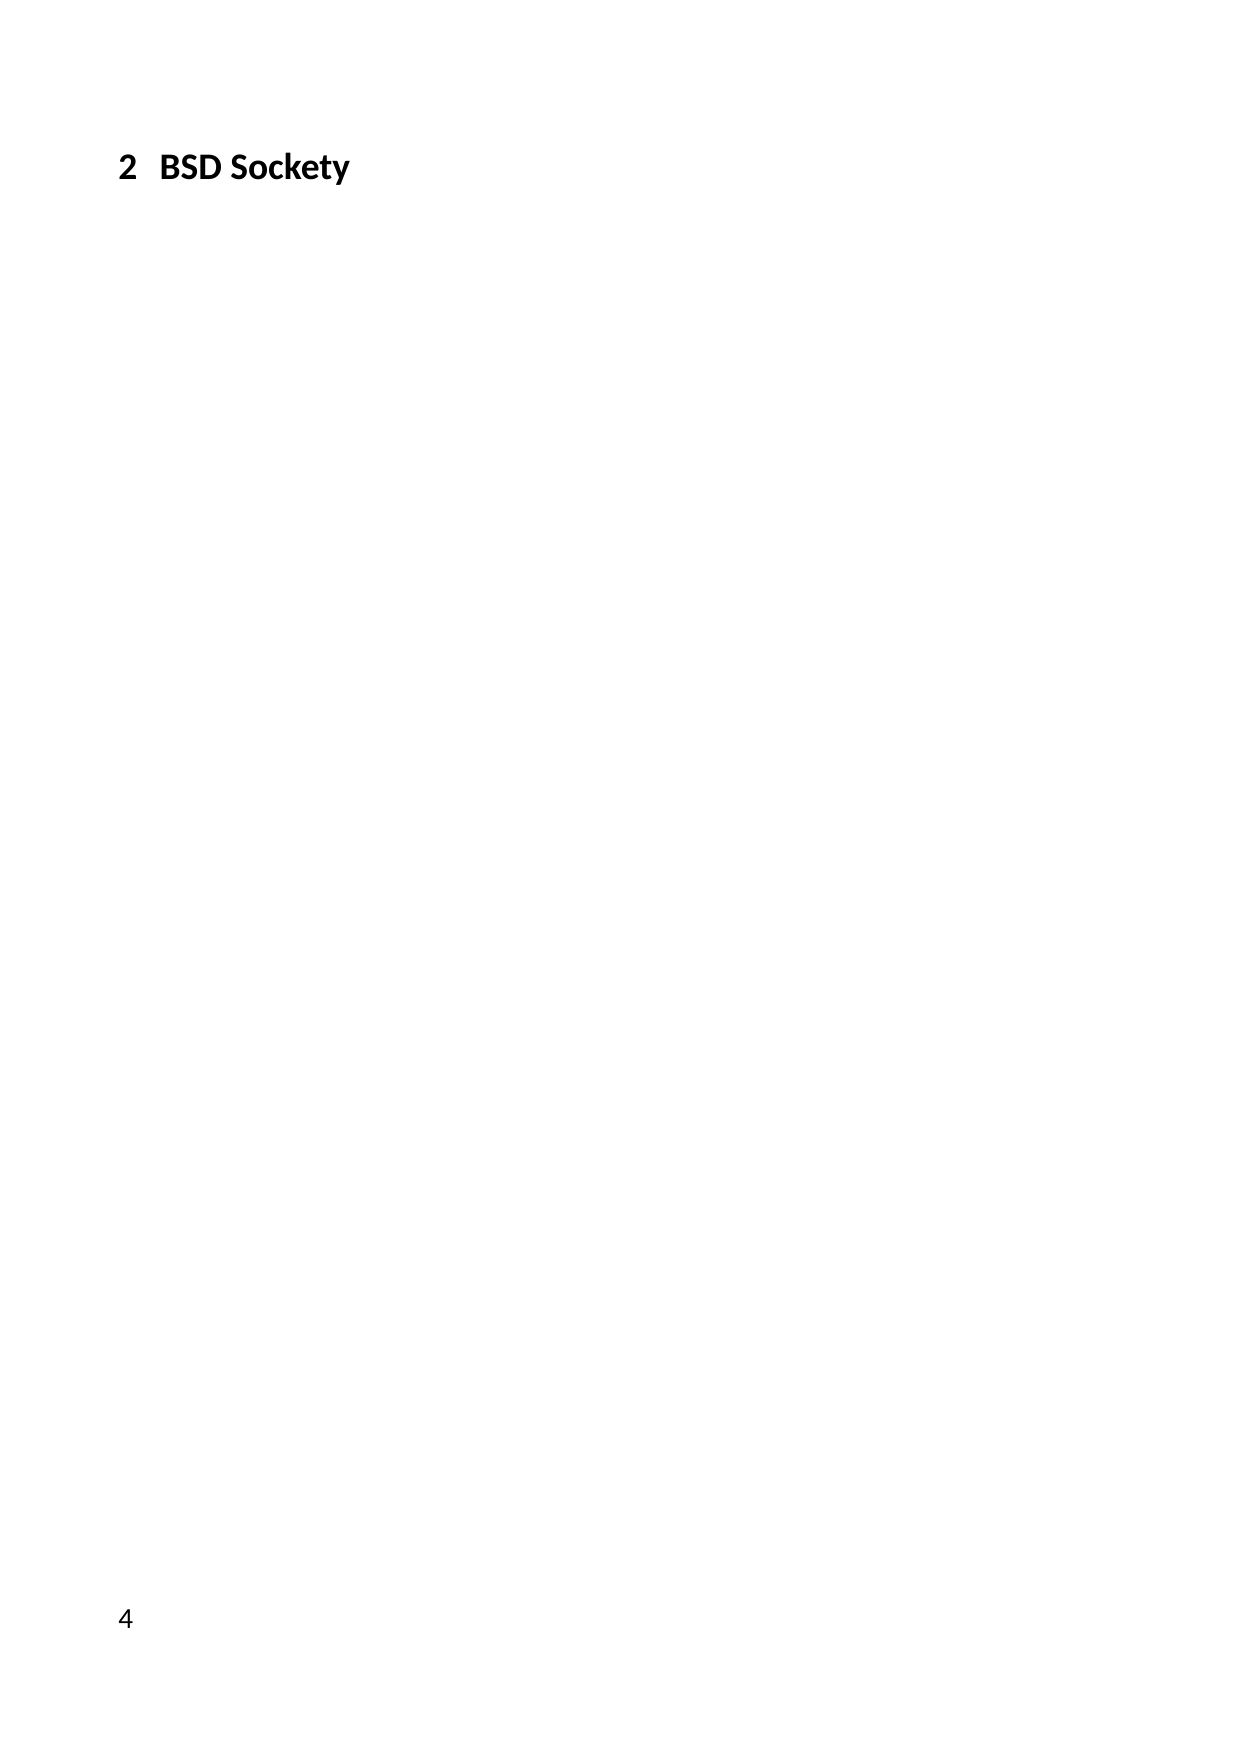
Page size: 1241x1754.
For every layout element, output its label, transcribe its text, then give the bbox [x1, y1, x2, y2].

subtitle BSD Sockety [118, 143, 1122, 189]
